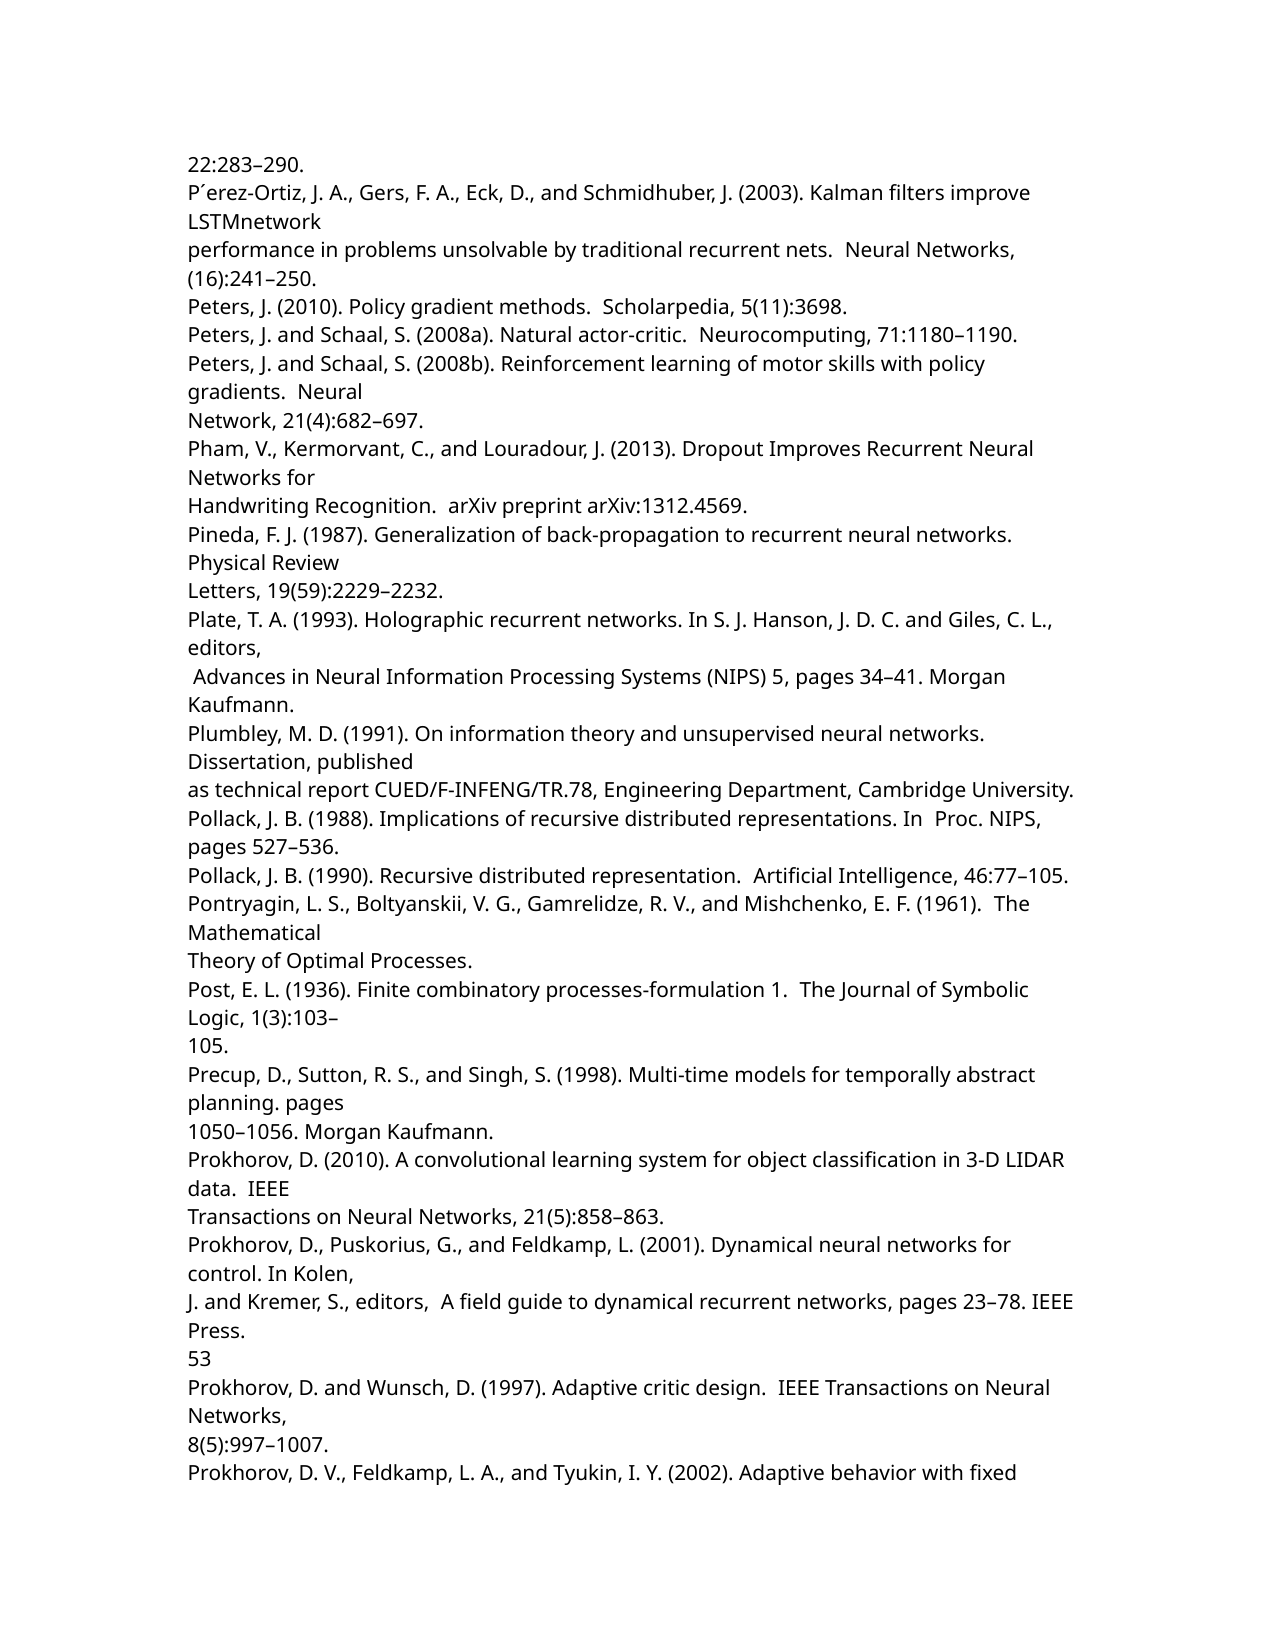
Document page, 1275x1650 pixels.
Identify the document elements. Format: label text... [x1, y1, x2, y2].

text 105. [187, 1032, 1087, 1060]
text J. and Kremer, S., editors, A field guide to dynamical recurrent networks, pages 23–78. IEEE Press. [187, 1287, 1087, 1344]
text Pollack, J. B. (1990). Recursive distributed representation. Artificial Intelligence, 46:77–105. [187, 861, 1087, 889]
text Pollack, J. B. (1988). Implications of recursive distributed representations. In Proc. NIPS, pages 527–536. [187, 804, 1087, 861]
text Peters, J. and Schaal, S. (2008b). Reinforcement learning of motor skills with policy gradients. Neural [187, 349, 1087, 406]
text performance in problems unsolvable by traditional recurrent nets. Neural Networks, (16):241–250. [187, 235, 1087, 292]
text Network, 21(4):682–697. [187, 406, 1087, 434]
text Pham, V., Kermorvant, C., and Louradour, J. (2013). Dropout Improves Recurrent Neural Networks for [187, 434, 1087, 491]
text Prokhorov, D., Puskorius, G., and Feldkamp, L. (2001). Dynamical neural networks for control. In Kolen, [187, 1231, 1087, 1287]
text Precup, D., Sutton, R. S., and Singh, S. (1998). Multi-time models for temporally abstract planning. pages [187, 1060, 1087, 1117]
text 1050–1056. Morgan Kaufmann. [187, 1117, 1087, 1145]
text Pontryagin, L. S., Boltyanskii, V. G., Gamrelidze, R. V., and Mishchenko, E. F. (1961). The Mathematical [187, 889, 1087, 946]
text Prokhorov, D. (2010). A convolutional learning system for object classification in 3-D LIDAR data. IEEE [187, 1145, 1087, 1202]
text Letters, 19(59):2229–2232. [187, 577, 1087, 605]
text Peters, J. and Schaal, S. (2008a). Natural actor-critic. Neurocomputing, 71:1180–1190. [187, 321, 1087, 349]
text 22:283–290. [187, 150, 1087, 178]
text P´erez-Ortiz, J. A., Gers, F. A., Eck, D., and Schmidhuber, J. (2003). Kalman filters improve LSTMnetwork [187, 178, 1087, 235]
text as technical report CUED/F-INFENG/TR.78, Engineering Department, Cambridge University. [187, 776, 1087, 804]
text Prokhorov, D. V., Feldkamp, L. A., and Tyukin, I. Y. (2002). Adaptive behavior with fixed [187, 1458, 1087, 1487]
text Pineda, F. J. (1987). Generalization of back-propagation to recurrent neural networks. Physical Review [187, 520, 1087, 577]
text Post, E. L. (1936). Finite combinatory processes-formulation 1. The Journal of Symbolic Logic, 1(3):103– [187, 975, 1087, 1032]
text 8(5):997–1007. [187, 1430, 1087, 1458]
text Plate, T. A. (1993). Holographic recurrent networks. In S. J. Hanson, J. D. C. and Giles, C. L., editors, [187, 605, 1087, 662]
text Transactions on Neural Networks, 21(5):858–863. [187, 1202, 1087, 1231]
text Advances in Neural Information Processing Systems (NIPS) 5, pages 34–41. Morgan Kaufmann. [187, 662, 1087, 719]
text 53 [187, 1344, 1087, 1373]
text Prokhorov, D. and Wunsch, D. (1997). Adaptive critic design. IEEE Transactions on Neural Networks, [187, 1373, 1087, 1430]
text Plumbley, M. D. (1991). On information theory and unsupervised neural networks. Dissertation, published [187, 719, 1087, 776]
text Theory of Optimal Processes. [187, 946, 1087, 975]
text Handwriting Recognition. arXiv preprint arXiv:1312.4569. [187, 491, 1087, 520]
text Peters, J. (2010). Policy gradient methods. Scholarpedia, 5(11):3698. [187, 292, 1087, 321]
